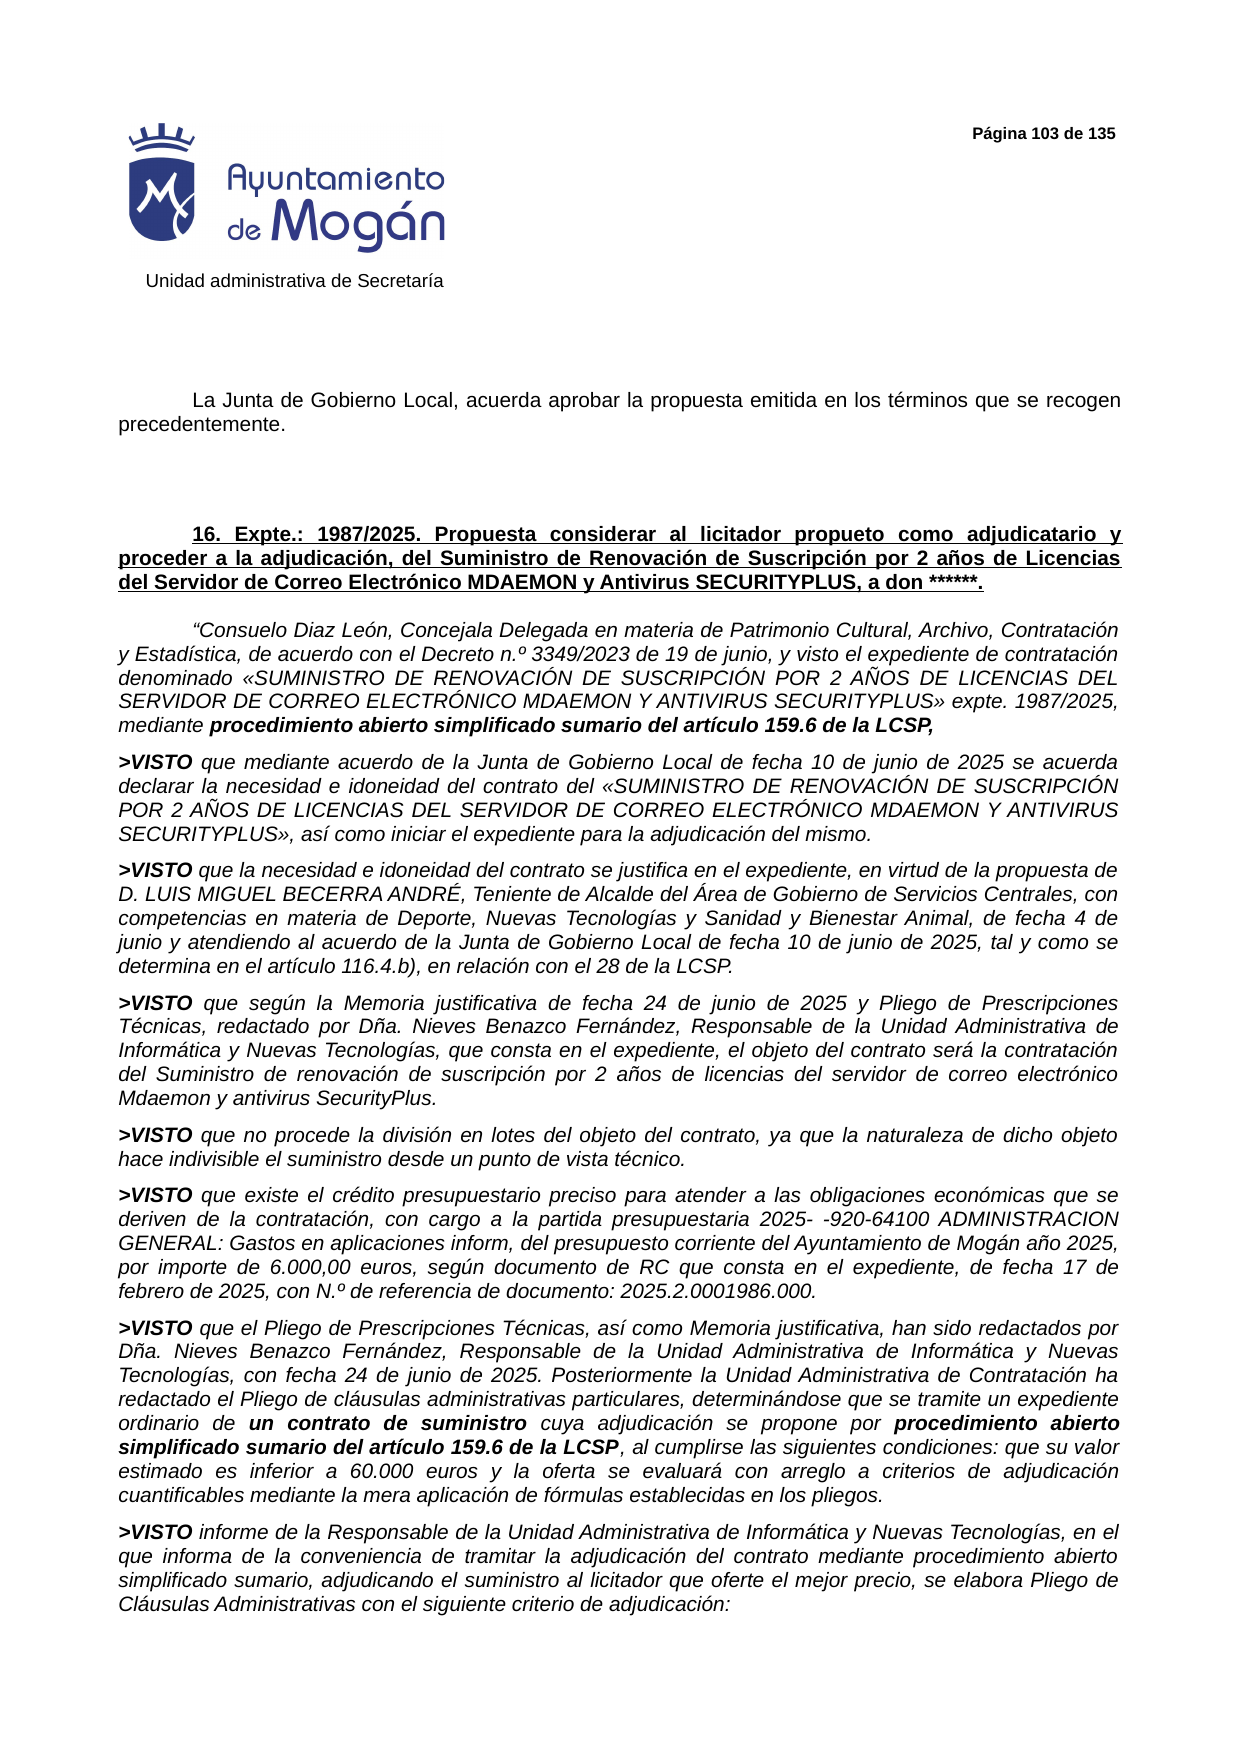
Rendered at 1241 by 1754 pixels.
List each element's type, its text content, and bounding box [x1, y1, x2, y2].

text >VISTO que la necesidad e idoneidad del contrato se justifica en el expediente, en virtud de la propuesta de D. LUIS MIGUEL BECERRA ANDRÉ, Teniente de Alcalde del Área de Gobierno de Servicios Centrales, con competencias en materia de Deporte, Nuevas Tecnologías y Sanidad y Bienestar Animal, de fecha 4 de junio y atendiendo al acuerdo de la Junta de Gobierno Local de fecha 10 de junio de 2025, tal y como se determina en el artículo 116.4.b), en relación con el 28 de la LCSP. [118, 858, 1122, 978]
text >VISTO que según la Memoria justificativa de fecha 24 de junio de 2025 y Pliego de Prescripciones Técnicas, redactado por Dña. Nieves Benazco Fernández, Responsable de la Unidad Administrativa de Informática y Nuevas Tecnologías, que consta en el expediente, el objeto del contrato será la contratación del Suministro de renovación de suscripción por 2 años de licencias del servidor de correo electrónico Mdaemon y antivirus SecurityPlus. [118, 990, 1122, 1110]
text 16. Expte.: 1987/2025. Propuesta considerar al licitador propueto como adjudicatario y proceder a la adjudicación, del Suministro de Renovación de Suscripción por 2 años de Licencias [118, 522, 1122, 567]
text >VISTO que no procede la división en lotes del objeto del contrato, ya que la naturaleza de dicho objeto hace indivisible el suministro desde un punto de vista técnico. [118, 1123, 1122, 1171]
text >VISTO que existe el crédito presupuestario preciso para atender a las obligaciones económicas que se deriven de la contratación, con cargo a la partida presupuestaria 2025- -920-64100 ADMINISTRACION GENERAL: Gastos en aplicaciones inform, del presupuesto corriente del Ayuntamiento de Mogán año 2025, por importe de 6.000,00 euros, según documento de RC que consta en el expediente, de fecha 17 de febrero de 2025, con N.º de referencia de documento: 2025.2.0001986.000. [118, 1183, 1122, 1303]
picture [128, 123, 445, 259]
text “Consuelo Diaz León, Concejala Delegada en materia de Patrimonio Cultural, Archivo, Contratación y Estadística, de acuerdo con el Decreto n.º 3349/2023 de 19 de junio, y visto el expediente de contratación denominado «SUMINISTRO DE RENOVACIÓN DE SUSCRIPCIÓN POR 2 AÑOS DE LICENCIAS DEL SERVIDOR DE CORREO ELECTRÓNICO MDAEMON Y ANTIVIRUS SECURITYPLUS» expte. 1987/2025, mediante procedimiento abierto simplificado sumario del artículo 159.6 de la LCSP, [118, 617, 1122, 737]
text >VISTO que el Pliego de Prescripciones Técnicas, así como Memoria justificativa, han sido redactados por Dña. Nieves Benazco Fernández, Responsable de la Unidad Administrativa de Informática y Nuevas Tecnologías, con fecha 24 de junio de 2025. Posteriormente la Unidad Administrativa de Contratación ha redactado el Pliego de cláusulas administrativas particulares, determinándose que se tramite un expediente ordinario de un contrato de suministro cuya adjudicación se propone por procedimiento abierto simplificado sumario del artículo 159.6 de la LCSP, al cumplirse las siguientes condiciones: que su valor estimado es inferior a 60.000 euros y la oferta se evaluará con arreglo a criterios de adjudicación cuantificables mediante la mera aplicación de fórmulas establecidas en los pliegos. [118, 1315, 1122, 1507]
text >VISTO que mediante acuerdo de la Junta de Gobierno Local de fecha 10 de junio de 2025 se acuerda declarar la necesidad e idoneidad del contrato del «SUMINISTRO DE RENOVACIÓN DE SUSCRIPCIÓN POR 2 AÑOS DE LICENCIAS DEL SERVIDOR DE CORREO ELECTRÓNICO MDAEMON Y ANTIVIRUS SECURITYPLUS», así como iniciar el expediente para la adjudicación del mismo. [118, 750, 1122, 846]
text del Servidor de Correo Electrónico MDAEMON y Antivirus SECURITYPLUS, a don ******. [118, 568, 1122, 593]
text La Junta de Gobierno Local, acuerda aprobar la propuesta emitida en los términos que se recogen precedentemente. [118, 388, 1122, 436]
text >VISTO informe de la Responsable de la Unidad Administrativa de Informática y Nuevas Tecnologías, en el que informa de la conveniencia de tramitar la adjudicación del contrato mediante procedimiento abierto simplificado sumario, adjudicando el suministro al licitador que oferte el mejor precio, se elabora Pliego de Cláusulas Administrativas con el siguiente criterio de adjudicación: [118, 1519, 1122, 1615]
